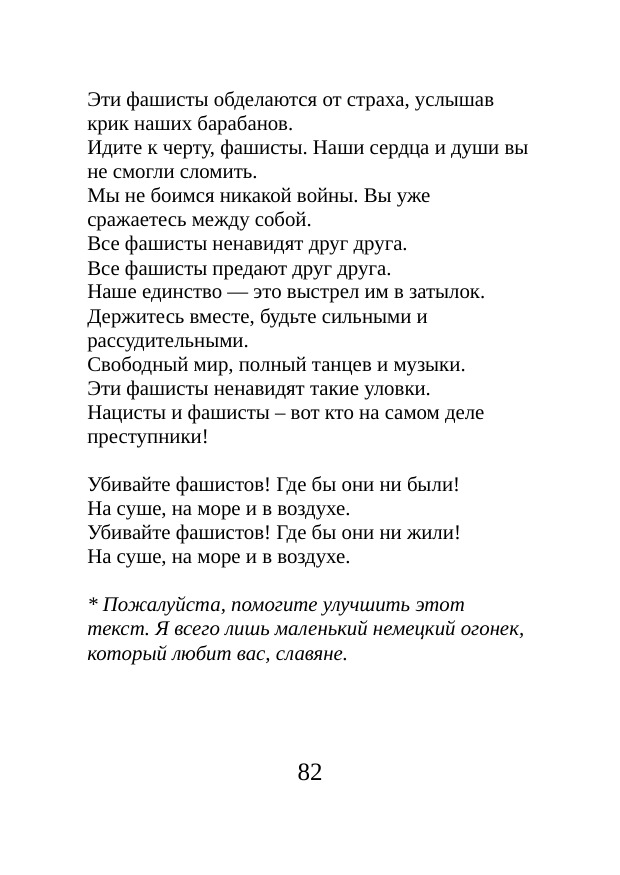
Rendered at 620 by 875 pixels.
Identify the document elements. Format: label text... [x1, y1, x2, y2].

text Мы не боимся никакой войны. Вы уже сражаетесь между собой. [87, 183, 532, 231]
text Все фашисты предают друг друга. [87, 255, 532, 279]
text Идите к черту, фашисты. Наши сердца и души вы не смогли сломить. [87, 135, 532, 183]
text Убивайте фашистов! Где бы они ни жили! [87, 520, 532, 544]
text Держитесь вместе, будьте сильными и рассудительными. [87, 303, 532, 352]
text Все фашисты ненавидят друг друга. [87, 231, 532, 255]
text * Пожалуйста, помогите улучшить этот текст. Я всего лишь маленький немецкий огонек, который любит вас, славяне. [87, 592, 532, 664]
text На суше, на море и в воздухе. [87, 544, 532, 568]
text Убивайте фашистов! Где бы они ни были! [87, 472, 532, 496]
text Нацисты и фашисты – вот кто на самом деле преступники! [87, 400, 532, 448]
text Эти фашисты ненавидят такие уловки. [87, 376, 532, 400]
text Свободный мир, полный танцев и музыки. [87, 352, 532, 376]
text Наше единство — это выстрел им в затылок. [87, 279, 532, 303]
text На суше, на море и в воздухе. [87, 496, 532, 520]
text Эти фашисты обделаются от страха, услышав крик наших барабанов. [87, 87, 532, 135]
